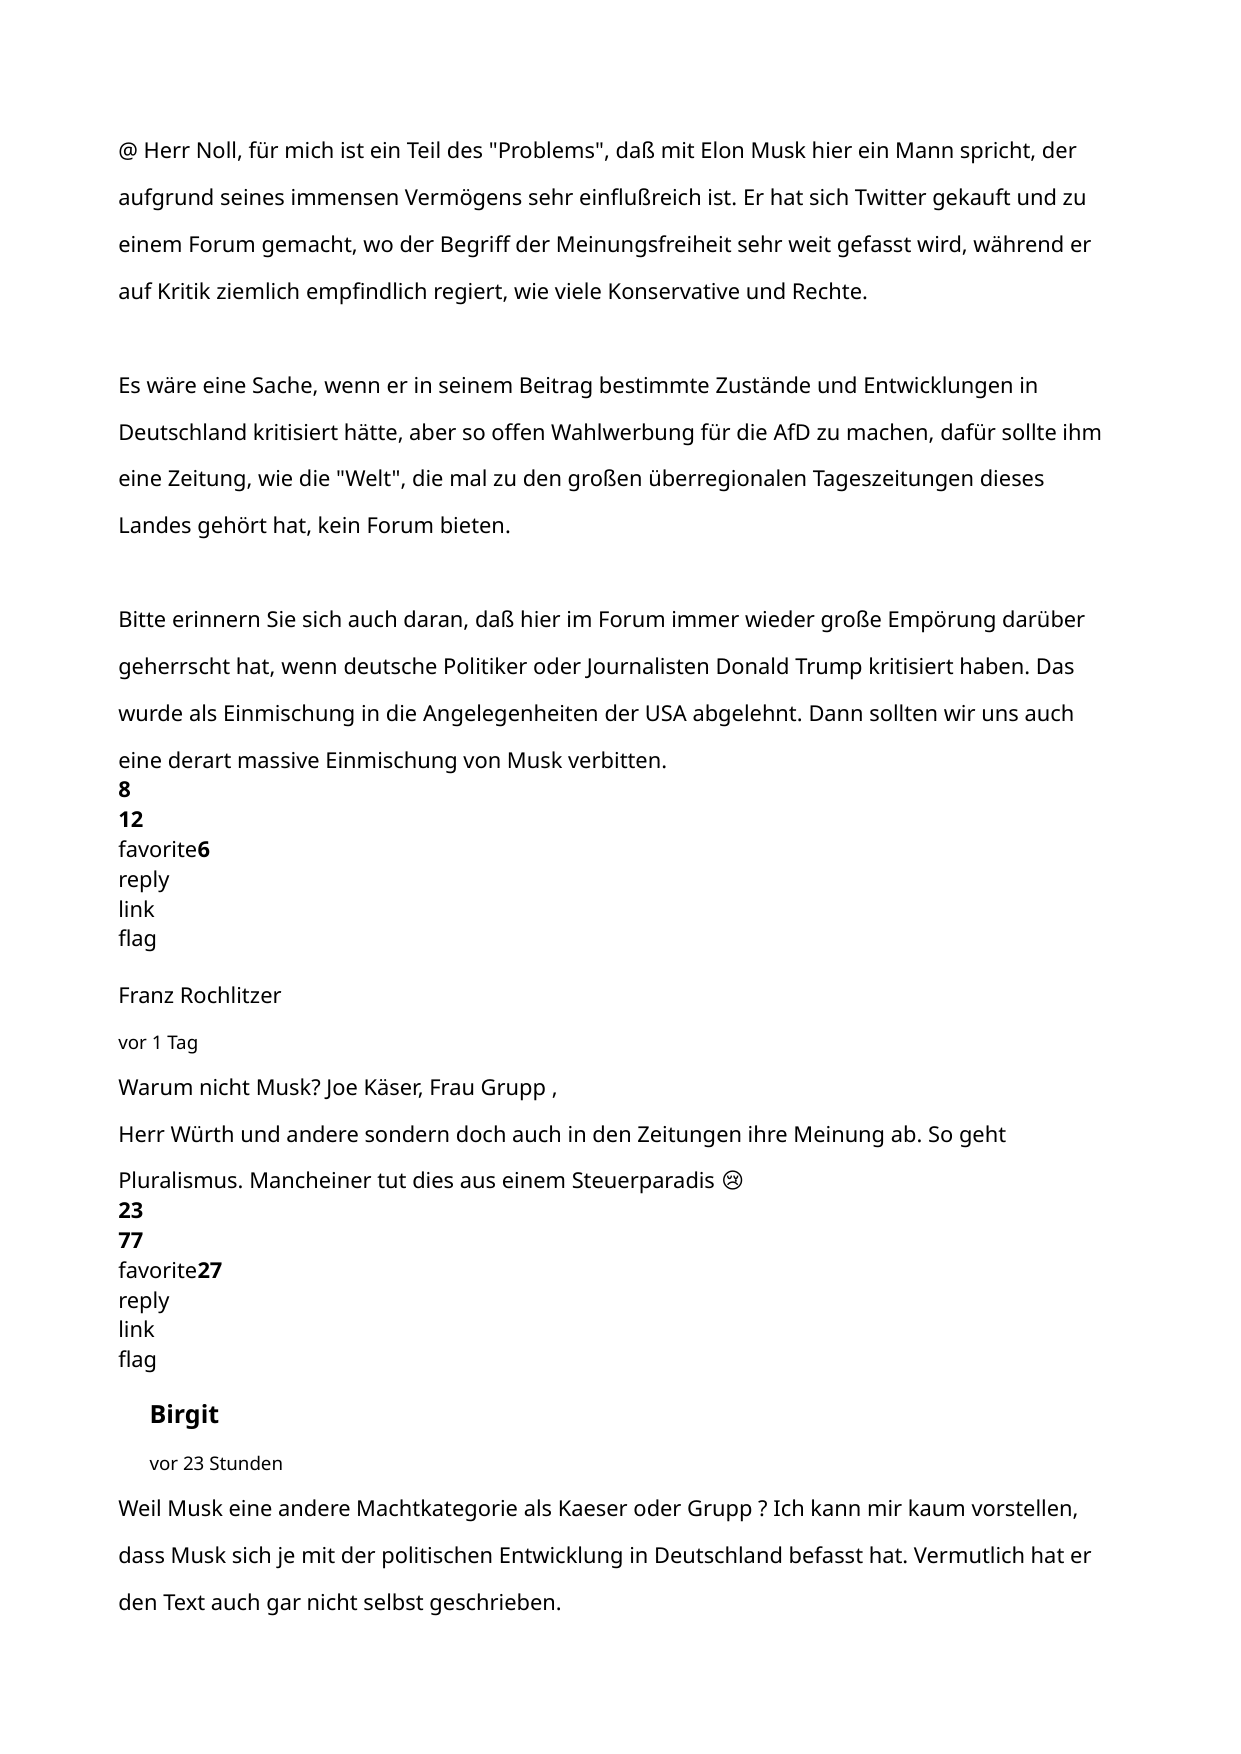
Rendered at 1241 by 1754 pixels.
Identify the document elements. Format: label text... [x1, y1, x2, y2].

text flag [118, 923, 1122, 953]
text 23 [118, 1195, 1122, 1225]
text vor 1 Tag [118, 1025, 1122, 1055]
text 12 [118, 804, 1122, 834]
text 8 [118, 774, 1122, 804]
text favorite6 [118, 834, 1122, 864]
text reply [118, 1285, 1122, 1314]
text Franz Rochlitzer [118, 969, 1114, 1009]
text link [118, 893, 1122, 923]
text Weil Musk eine andere Machtkategorie als Kaeser oder Grupp ? Ich kann mir kaum vorstellen, dass Musk sich je mit der politischen Entwicklung in Deutschland befasst hat. Vermutlich hat er den Text auch gar nicht selbst geschrieben. [118, 1476, 1122, 1616]
text flag [118, 1344, 1122, 1374]
text @ Herr Noll, für mich ist ein Teil des "Problems", daß mit Elon Musk hier ein Mann spricht, der aufgrund seines immensen Vermögens sehr einflußreich ist. Er hat sich Twitter gekauft und zu einem Forum gemacht, wo der Begriff der Meinungsfreiheit sehr weit gefasst wird, während er auf Kritik ziemlich empfindlich regiert, wie viele Konservative und Rechte. Es wäre eine Sache, wenn er in seinem Beitrag bestimmte Zustände und Entwicklungen in Deutschland kritisiert hätte, aber so offen Wahlwerbung für die AfD zu machen, dafür sollte ihm eine Zeitung, wie die "Welt", die mal zu den großen überregionalen Tageszeitungen dieses Landes gehört hat, kein Forum bieten. Bitte erinnern Sie sich auch daran, daß hier im Forum immer wieder große Empörung darüber geherrscht hat, wenn deutsche Politiker oder Journalisten Donald Trump kritisiert haben. Das wurde als Einmischung in die Angelegenheiten der USA abgelehnt. Dann sollten wir uns auch eine derart massive Einmischung von Musk verbitten. [118, 118, 1122, 774]
text Warum nicht Musk? Joe Käser, Frau Grupp , Herr Würth und andere sondern doch auch in den Zeitungen ihre Meinung ab. So geht Pluralismus. Mancheiner tut dies aus einem Steuerparadis 😢 [118, 1055, 1122, 1195]
text 77 [118, 1225, 1122, 1255]
text Birgit [149, 1390, 1114, 1430]
text vor 23 Stunden [149, 1446, 1122, 1476]
text reply [118, 864, 1122, 893]
text link [118, 1314, 1122, 1344]
text favorite27 [118, 1255, 1122, 1285]
